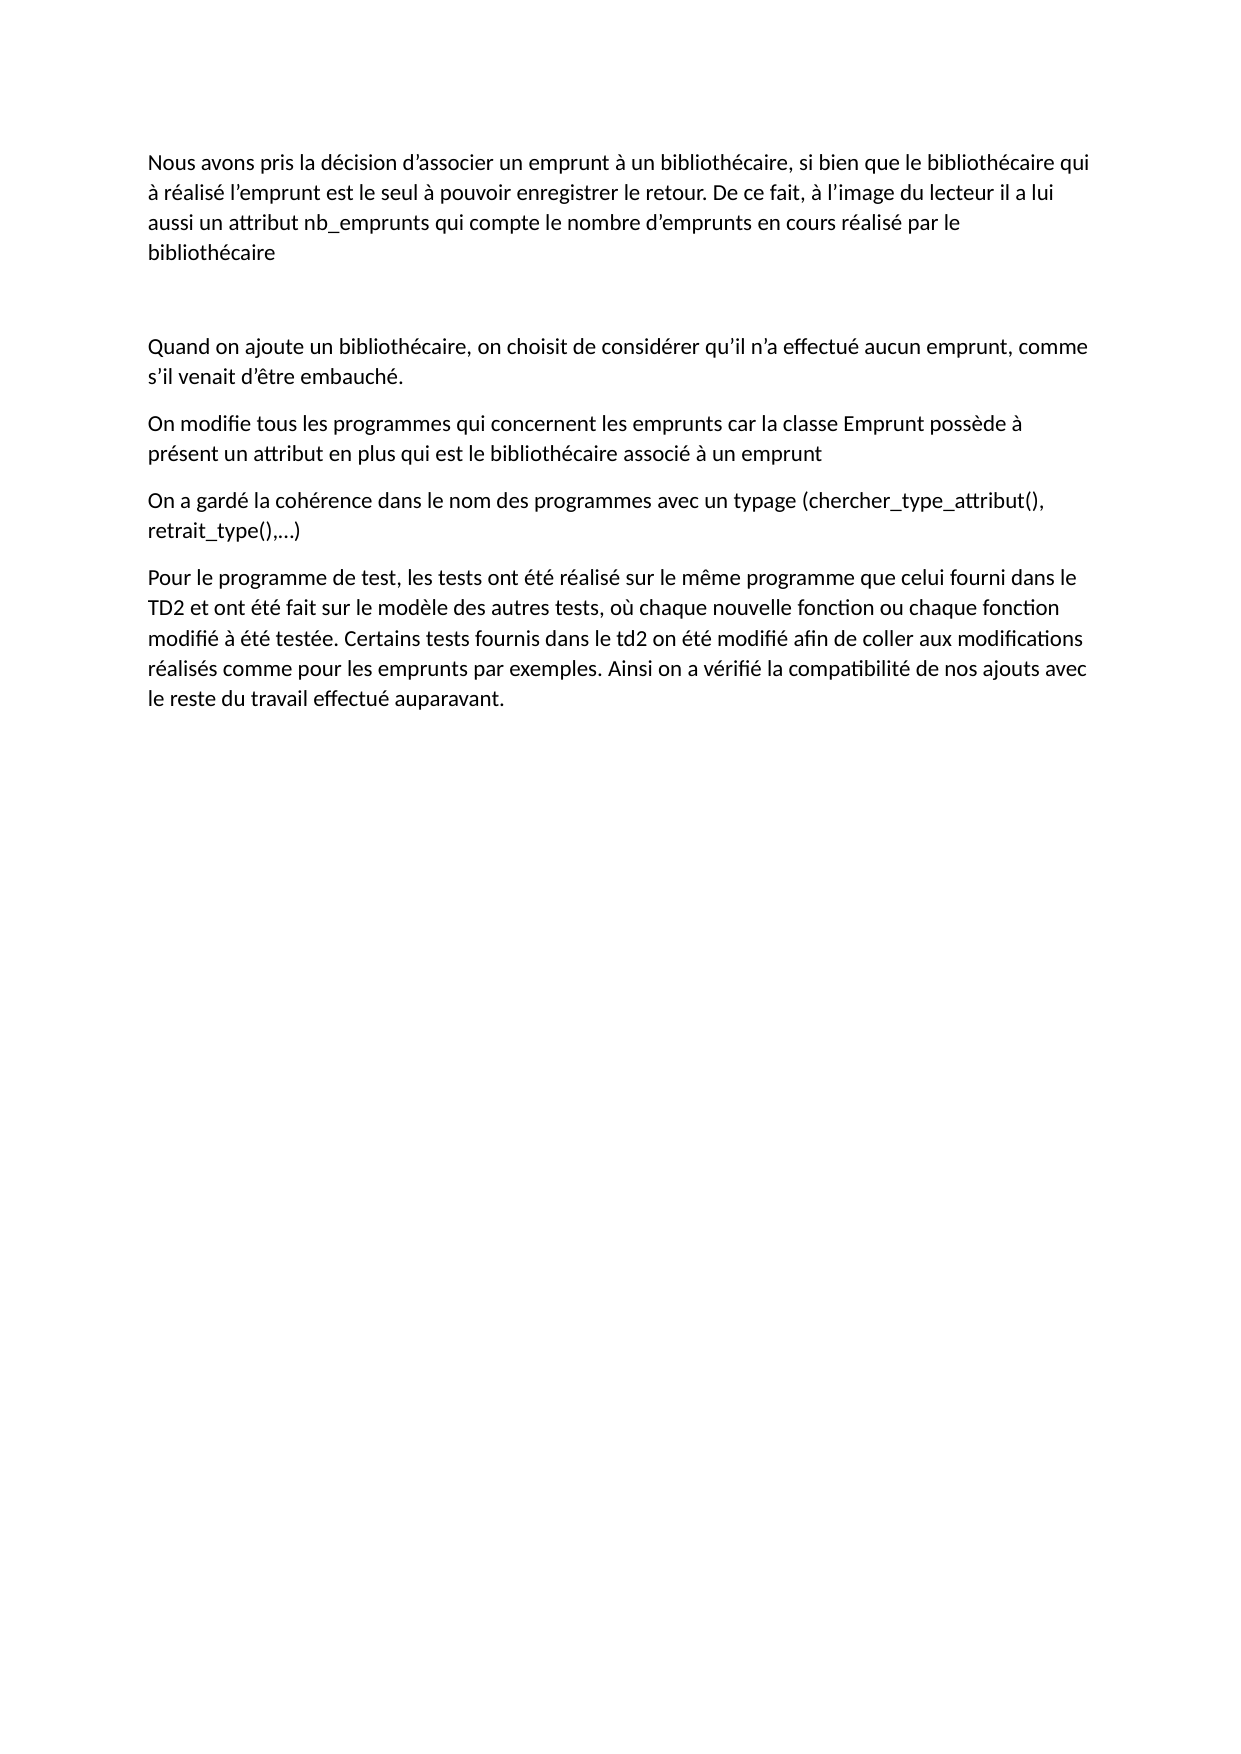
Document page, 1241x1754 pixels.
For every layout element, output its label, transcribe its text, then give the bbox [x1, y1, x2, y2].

text Pour le programme de test, les tests ont été réalisé sur le même programme que celui fourni dans le TD2 et ont été fait sur le modèle des autres tests, où chaque nouvelle fonction ou chaque fonction modifié à été testée. Certains tests fournis dans le td2 on été modifié afin de coller aux modifications réalisés comme pour les emprunts par exemples. Ainsi on a vérifié la compatibilité de nos ajouts avec le reste du travail effectué auparavant. [148, 563, 1093, 712]
text On modifie tous les programmes qui concernent les emprunts car la classe Emprunt possède à présent un attribut en plus qui est le bibliothécaire associé à un emprunt [148, 409, 1093, 467]
text Nous avons pris la décision d’associer un emprunt à un bibliothécaire, si bien que le bibliothécaire qui à réalisé l’emprunt est le seul à pouvoir enregistrer le retour. De ce fait, à l’image du lecteur il a lui aussi un attribut nb_emprunts qui compte le nombre d’emprunts en cours réalisé par le bibliothécaire [148, 148, 1093, 266]
text On a gardé la cohérence dans le nom des programmes avec un typage (chercher_type_attribut(), retrait_type(),…) [148, 486, 1093, 544]
text Quand on ajoute un bibliothécaire, on choisit de considérer qu’il n’a effectué aucun emprunt, comme s’il venait d’être embauché. [148, 332, 1093, 390]
